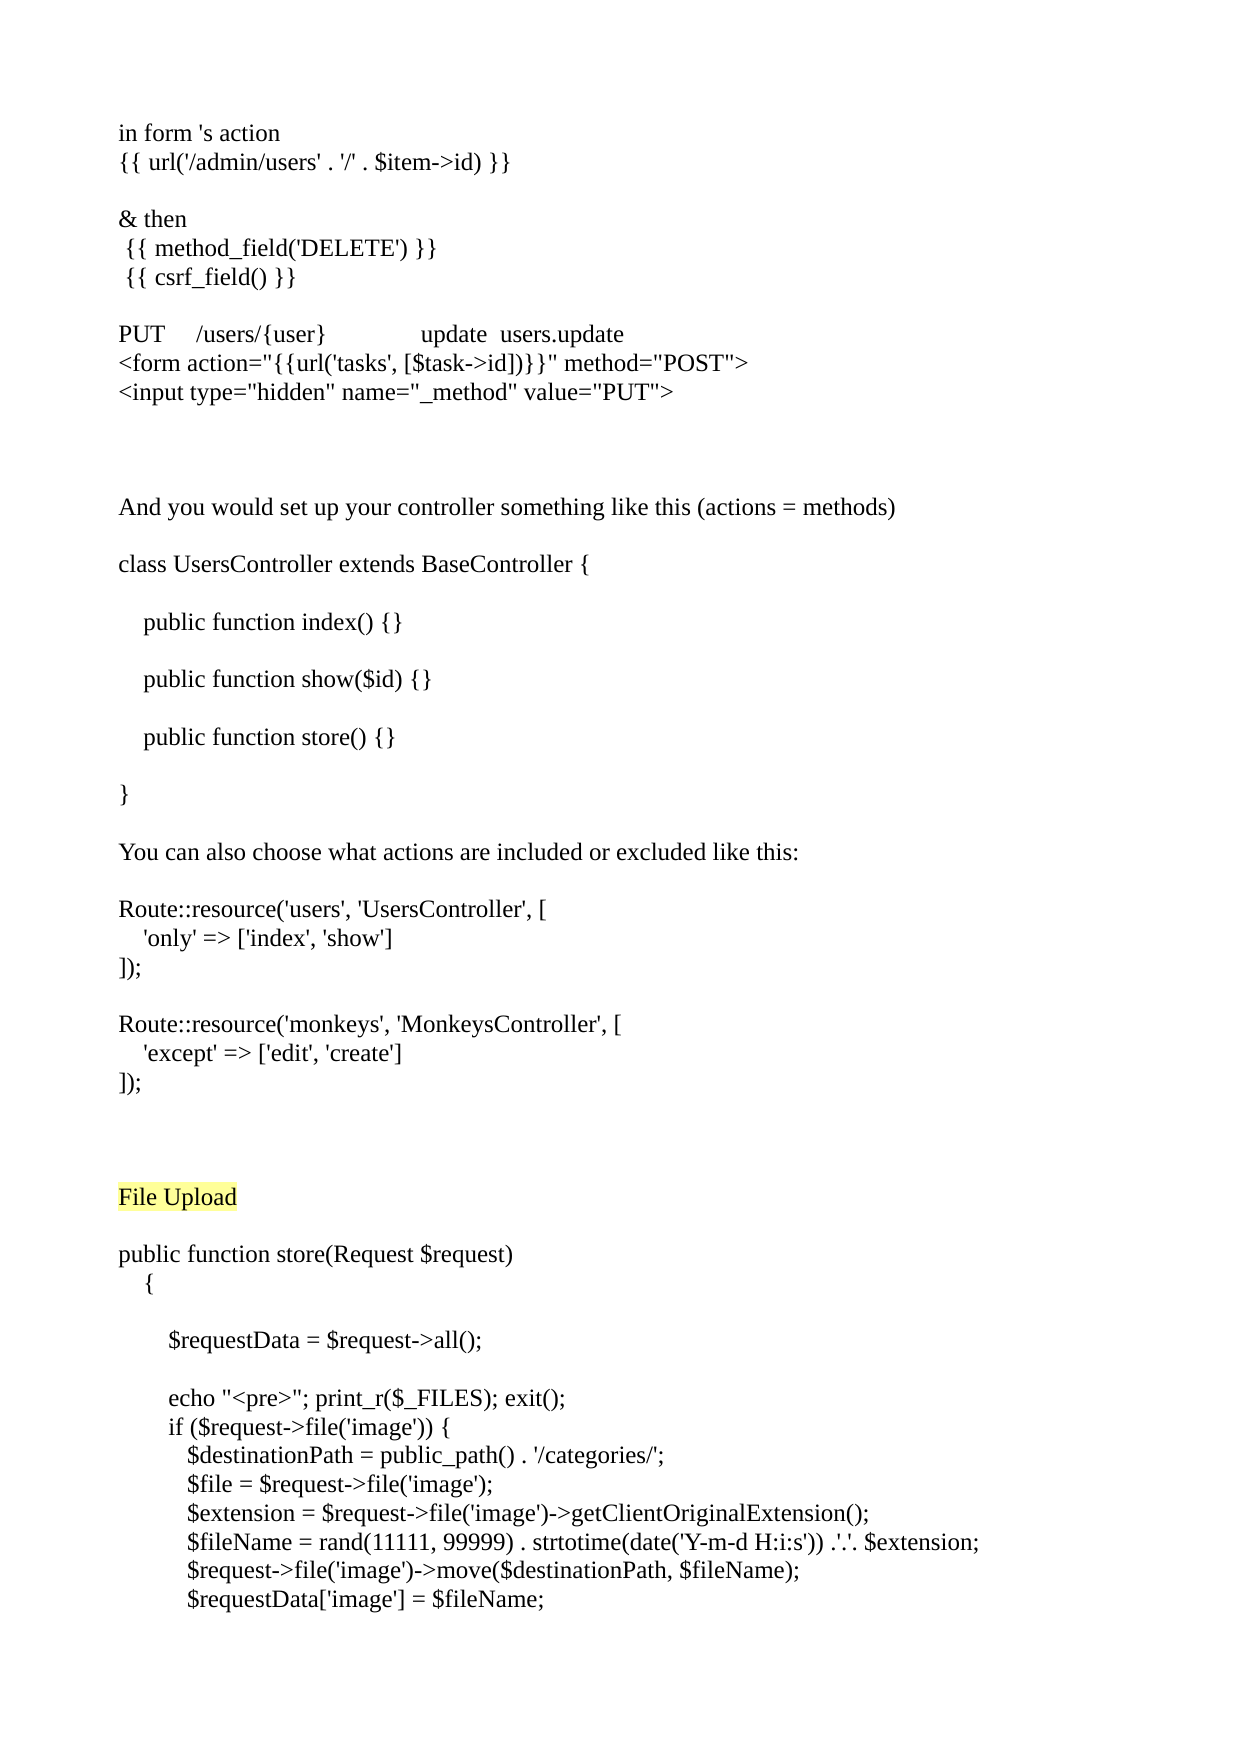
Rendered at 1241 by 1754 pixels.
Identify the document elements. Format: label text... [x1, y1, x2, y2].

text $requestData = $request->all(); [118, 1326, 1122, 1354]
text 'only' => ['index', 'show'] [118, 923, 1122, 952]
text $destinationPath = public_path() . '/categories/'; [118, 1441, 1122, 1469]
text You can also choose what actions are included or excluded like this: [118, 837, 1122, 866]
text class UsersController extends BaseController { [118, 549, 1122, 578]
text 'except' => ['edit', 'create'] [118, 1038, 1122, 1067]
text public function store(Request $request) [118, 1239, 1122, 1268]
text $requestData['image'] = $fileName; [118, 1584, 1122, 1613]
text ]); [118, 952, 1122, 981]
text in form 's action [118, 118, 1122, 147]
text if ($request->file('image')) { [118, 1412, 1122, 1441]
text } [118, 779, 1122, 808]
text $request->file('image')->move($destinationPath, $fileName); [118, 1556, 1122, 1584]
text $file = $request->file('image'); [118, 1469, 1122, 1498]
text {{ csrf_field() }} [118, 262, 1122, 291]
text {{ method_field('DELETE') }} [118, 233, 1122, 262]
text public function index() {} [118, 607, 1122, 636]
text & then [118, 204, 1122, 233]
text PUT /users/{user} update users.update [118, 319, 1122, 348]
text public function store() {} [118, 722, 1122, 751]
text public function show($id) {} [118, 664, 1122, 693]
text <input type="hidden" name="_method" value="PUT"> [118, 377, 1122, 406]
text echo "<pre>"; print_r($_FILES); exit(); [118, 1383, 1122, 1412]
text { [118, 1268, 1122, 1297]
text Route::resource('users', 'UsersController', [ [118, 894, 1122, 923]
text $fileName = rand(11111, 99999) . strtotime(date('Y-m-d H:i:s')) .'.'. $extension; [118, 1527, 1122, 1556]
text {{ url('/admin/users' . '/' . $item->id) }} [118, 147, 1122, 176]
text <form action="{{url('tasks', [$task->id])}}" method="POST"> [118, 348, 1122, 377]
text Route::resource('monkeys', 'MonkeysController', [ [118, 1009, 1122, 1038]
text And you would set up your controller something like this (actions = methods) [118, 492, 1122, 521]
text $extension = $request->file('image')->getClientOriginalExtension(); [118, 1498, 1122, 1527]
text ]); [118, 1067, 1122, 1096]
text File Upload [118, 1182, 1122, 1211]
